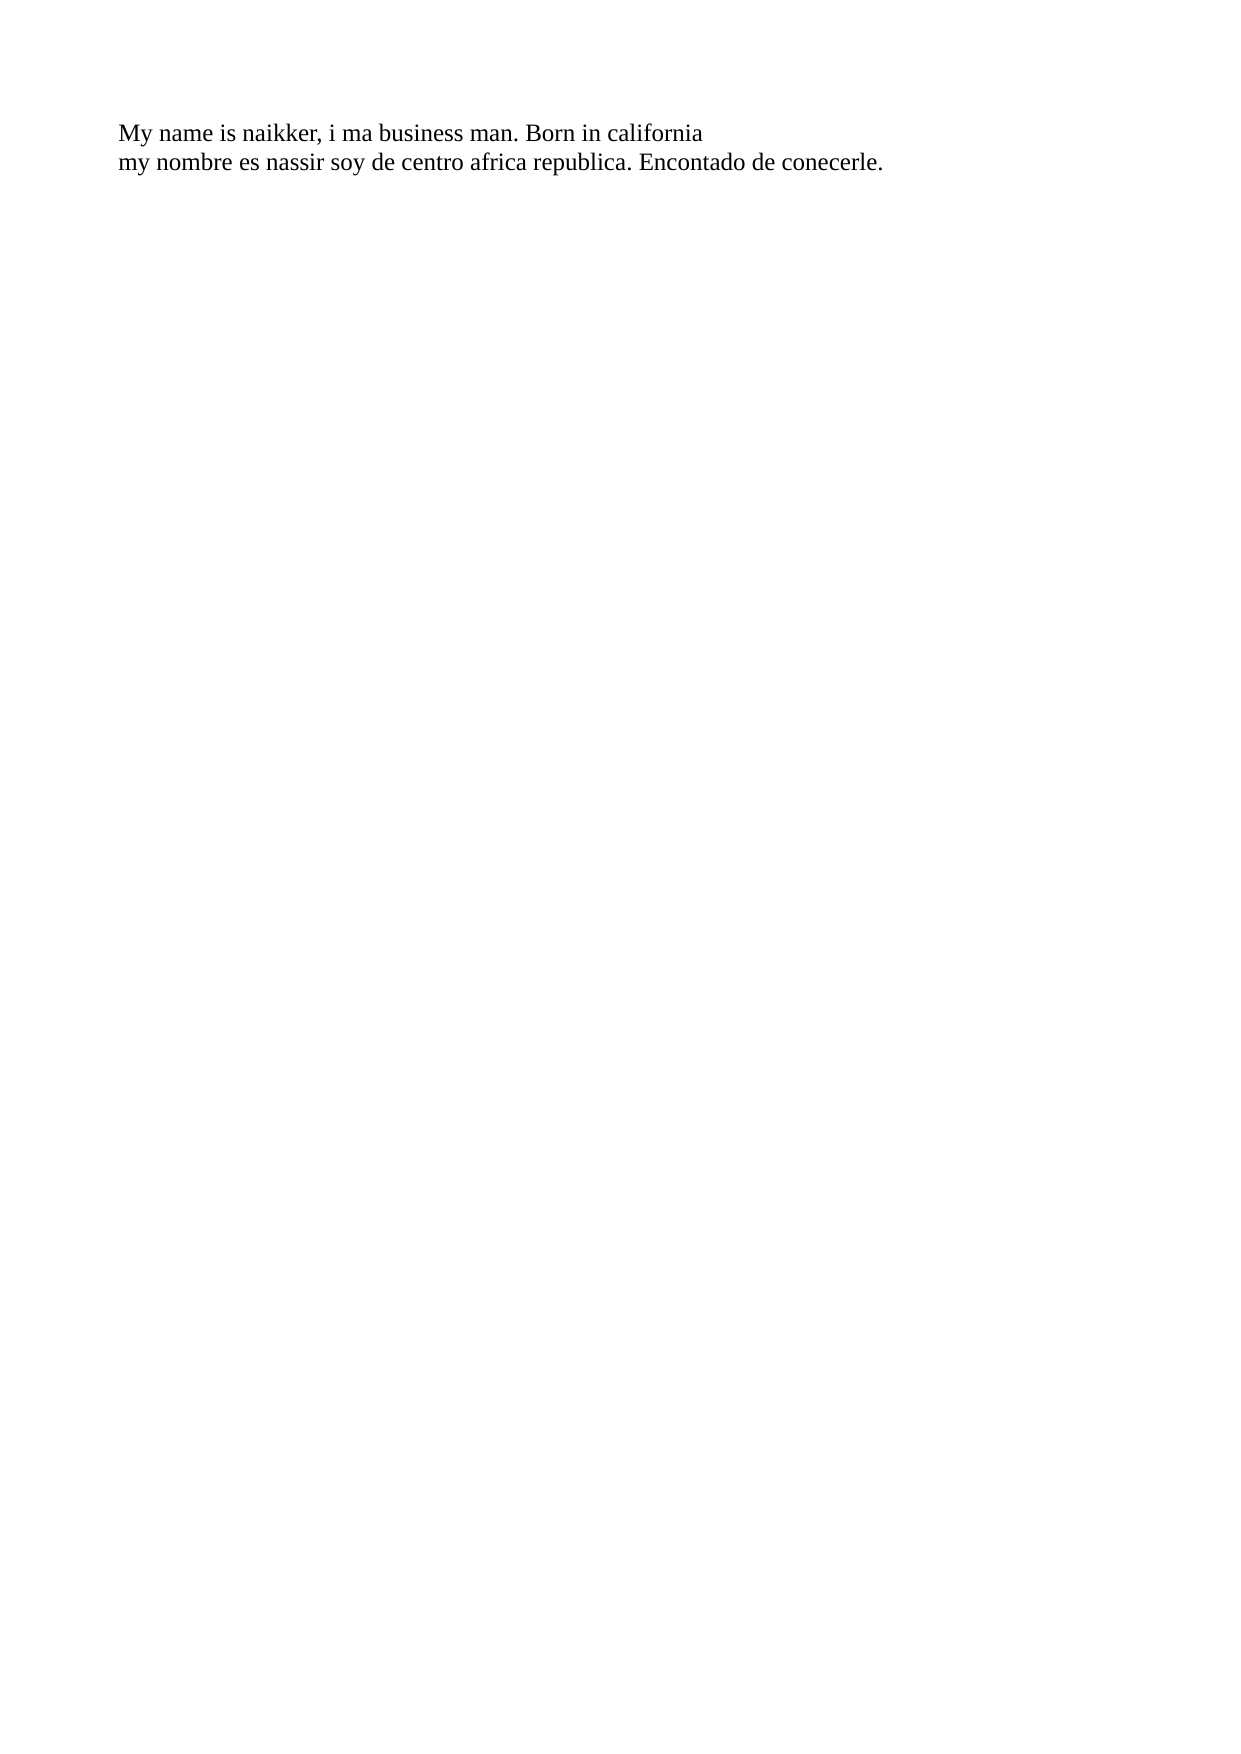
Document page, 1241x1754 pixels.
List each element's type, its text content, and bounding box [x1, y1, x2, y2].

text My name is naikker, i ma business man. Born in california [118, 118, 1122, 147]
text my nombre es nassir soy de centro africa republica. Encontado de conecerle. [118, 147, 1122, 176]
